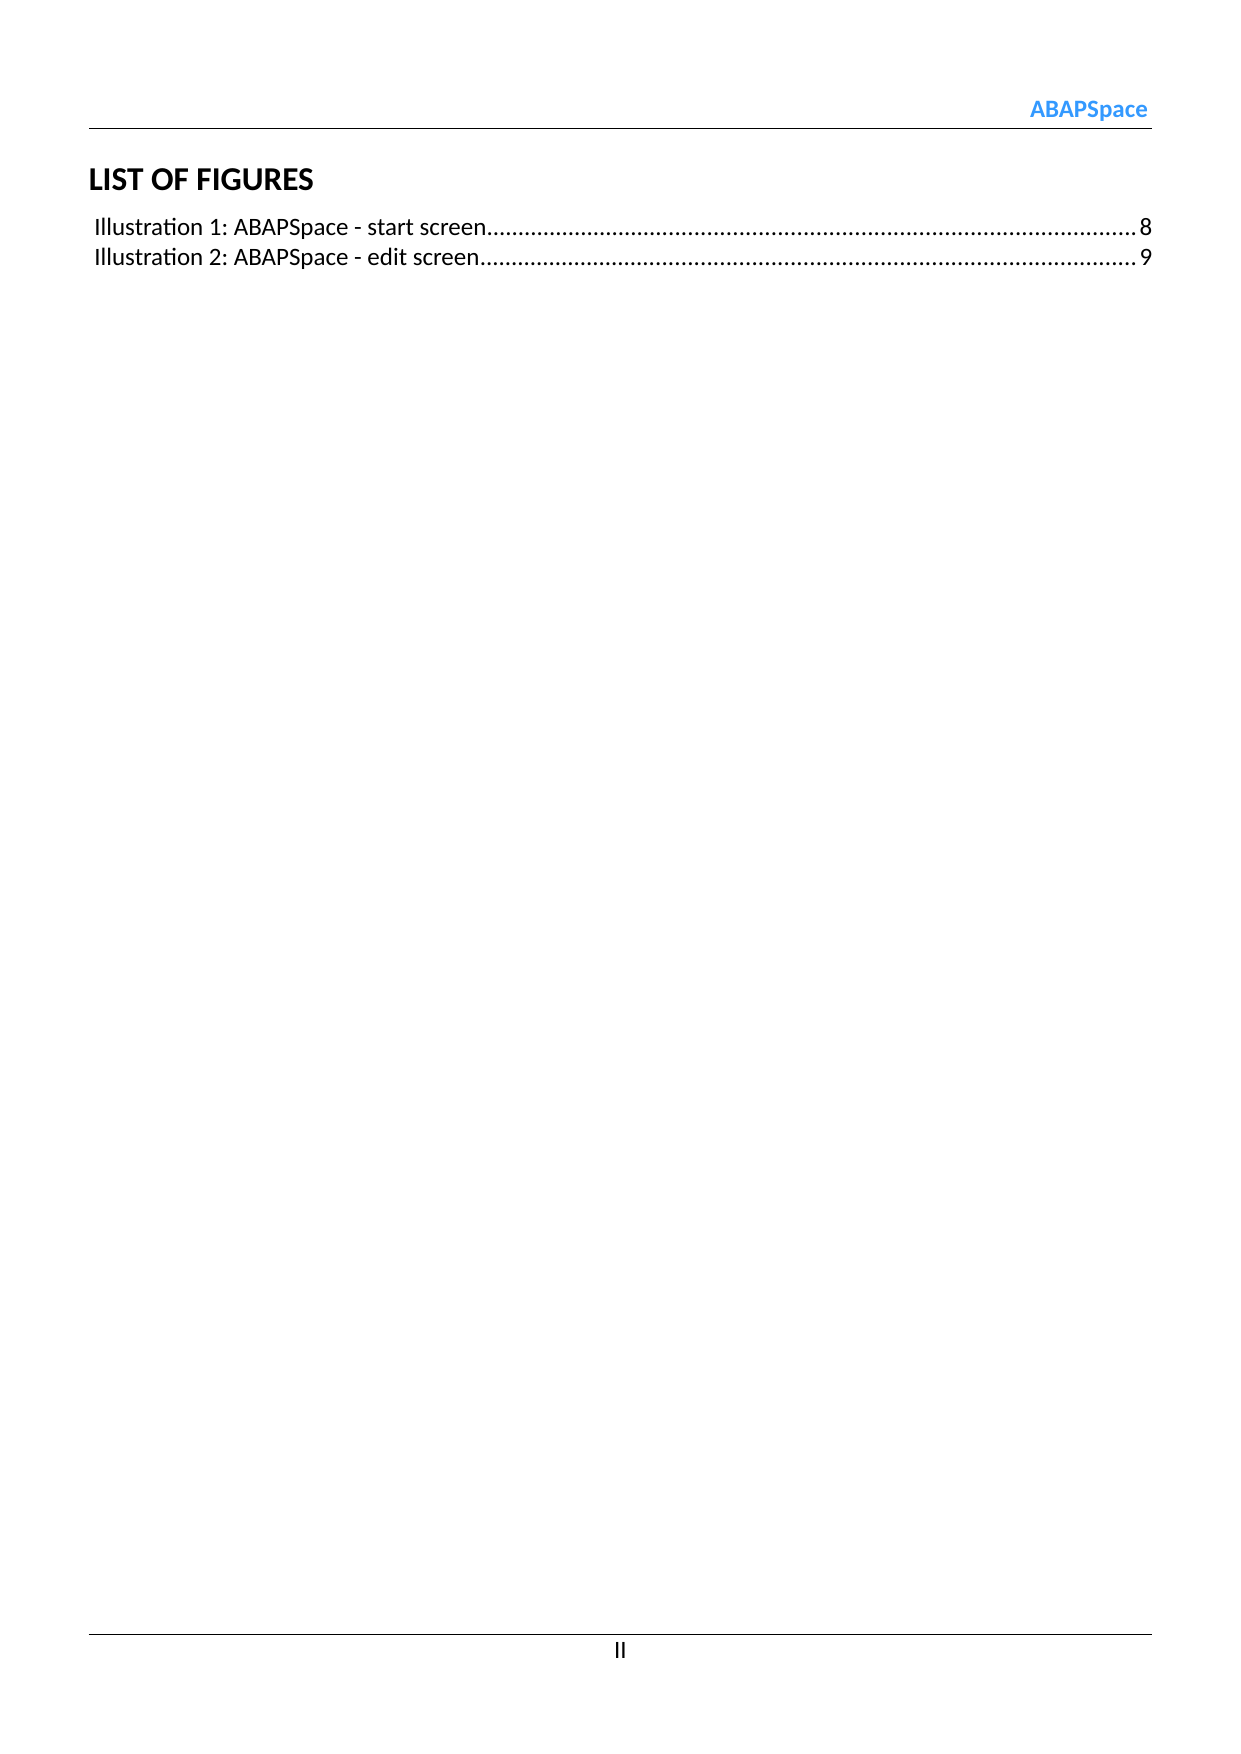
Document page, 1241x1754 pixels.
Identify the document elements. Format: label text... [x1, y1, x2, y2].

subtitle LIST OF FIGURES [88, 158, 1152, 199]
text Illustration 2: ABAPSpace - edit screen 9 [88, 241, 1152, 272]
text Illustration 1: ABAPSpace - start screen 8 [88, 211, 1152, 241]
